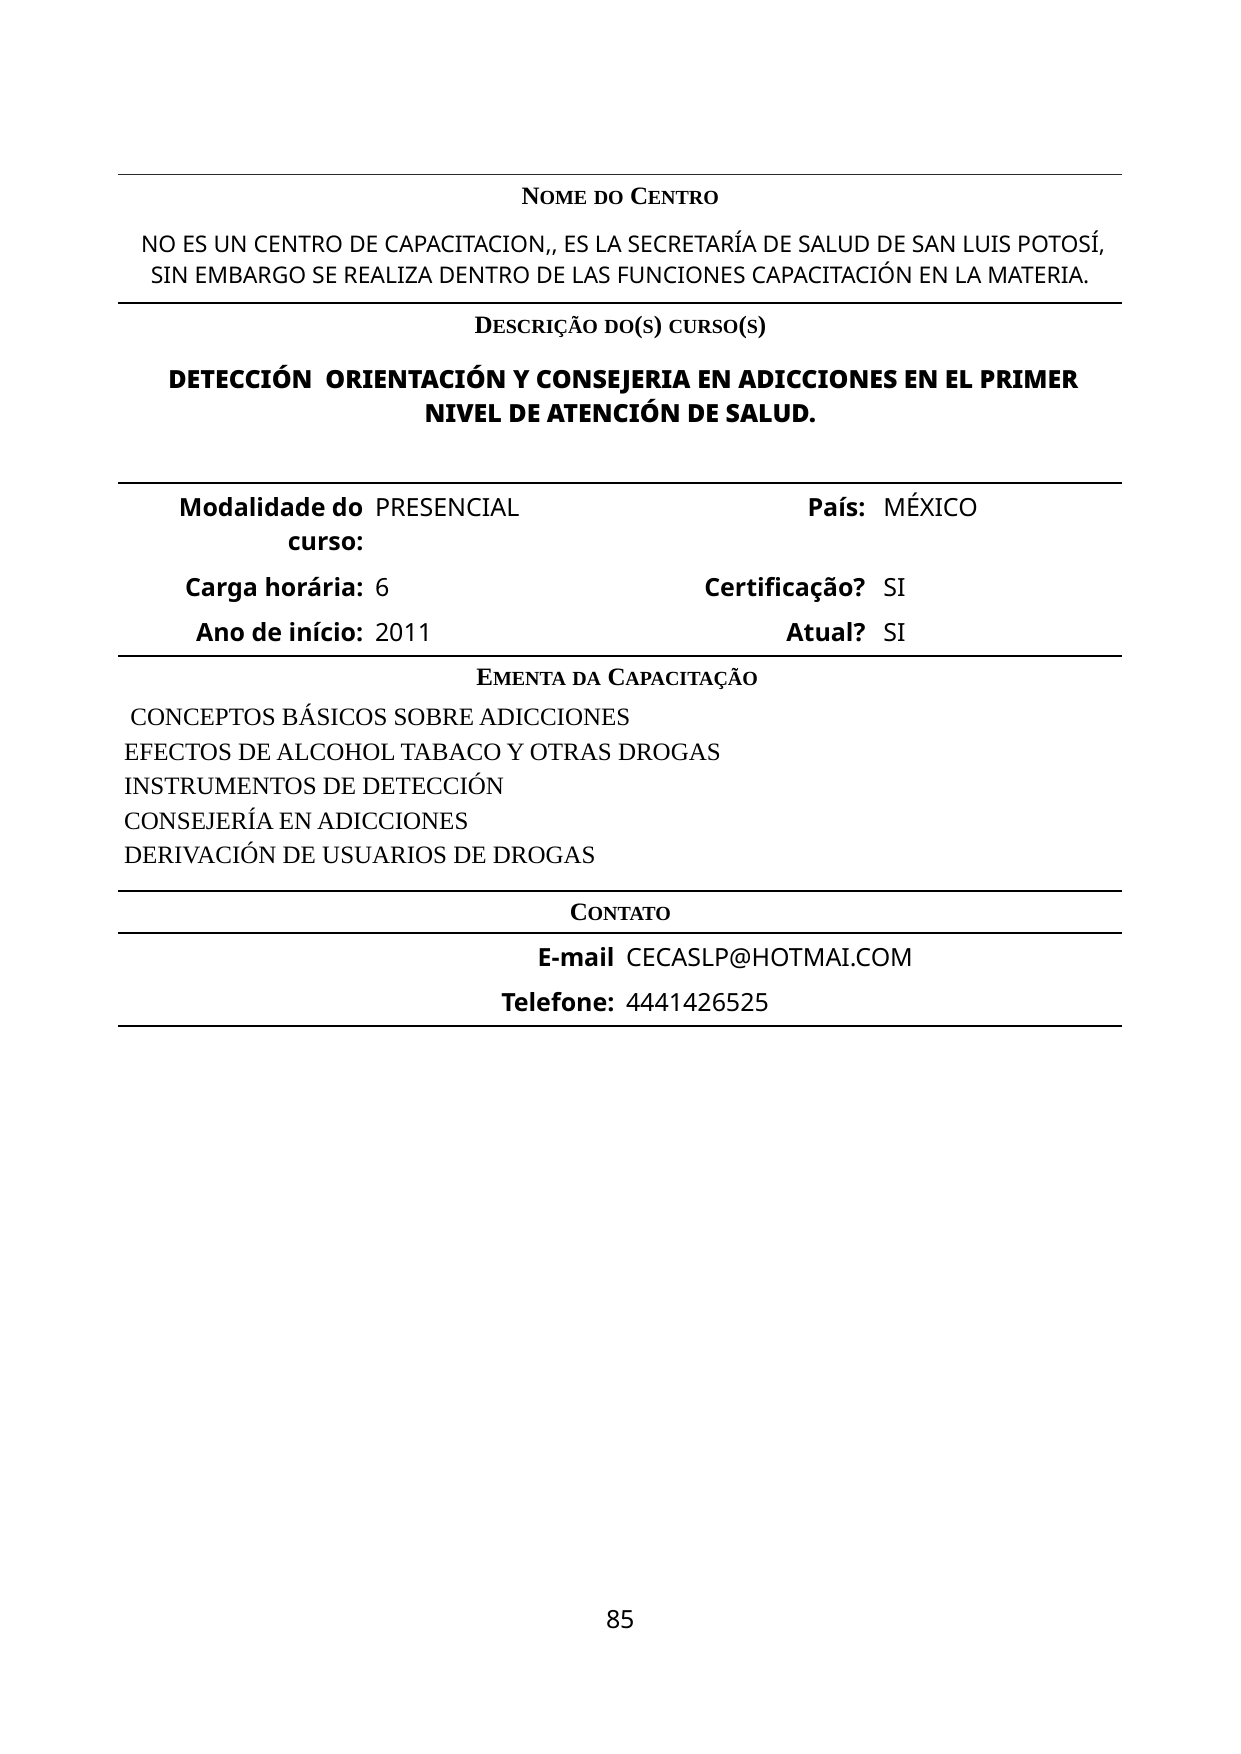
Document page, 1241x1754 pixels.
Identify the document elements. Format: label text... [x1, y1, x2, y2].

table_cell Carga horária: [118, 564, 369, 609]
table_cell CONCEPTOS BÁSICOS SOBRE ADICCIONES EFECTOS DE ALCOHOL TABACO Y OTRAS DROGAS INSTRUMENTOS DE DETECCIÓN CONSEJERÍA EN ADICCIONES DERIVACIÓN DE USUARIOS DE DROGAS [118, 697, 1122, 889]
table_cell Ano de início: [118, 609, 369, 654]
table_cell PRESENCIAL [369, 484, 620, 563]
table_header Nome do Centro [118, 176, 1122, 216]
table_cell NO ES UN CENTRO DE CAPACITACION,, ES LA SECRETARÍA DE SALUD DE SAN LUIS POTOSÍ, SIN EMBARGO SE REALIZA DENTRO DE LAS FUNCIONES CAPACITACIÓN EN LA MATERIA. [118, 216, 1122, 302]
table_cell SI [871, 564, 1122, 609]
table_cell Descrição do(s) curso(s) [118, 304, 1122, 344]
table_cell Contato [118, 892, 1122, 932]
table_cell DETECCIÓN ORIENTACIÓN Y CONSEJERIA EN ADICCIONES EN EL PRIMER NIVEL DE ATENCIÓN DE SALUD. [118, 344, 1122, 482]
table_cell 6 [369, 564, 620, 609]
table_cell MÉXICO [871, 484, 1122, 563]
table_cell Certificação? [620, 564, 871, 609]
table_cell Telefone: [118, 979, 620, 1025]
table_cell CECASLP@HOTMAI.COM [620, 934, 1122, 979]
table_cell 4441426525 [620, 979, 1122, 1025]
table_cell Atual? [620, 609, 871, 654]
table_cell País: [620, 484, 871, 563]
table_cell 2011 [369, 609, 620, 654]
table_cell Modalidade do curso: [118, 484, 369, 563]
table_cell SI [871, 609, 1122, 654]
table_cell E-mail [118, 934, 620, 979]
table_cell Ementa da Capacitação [118, 657, 1122, 697]
